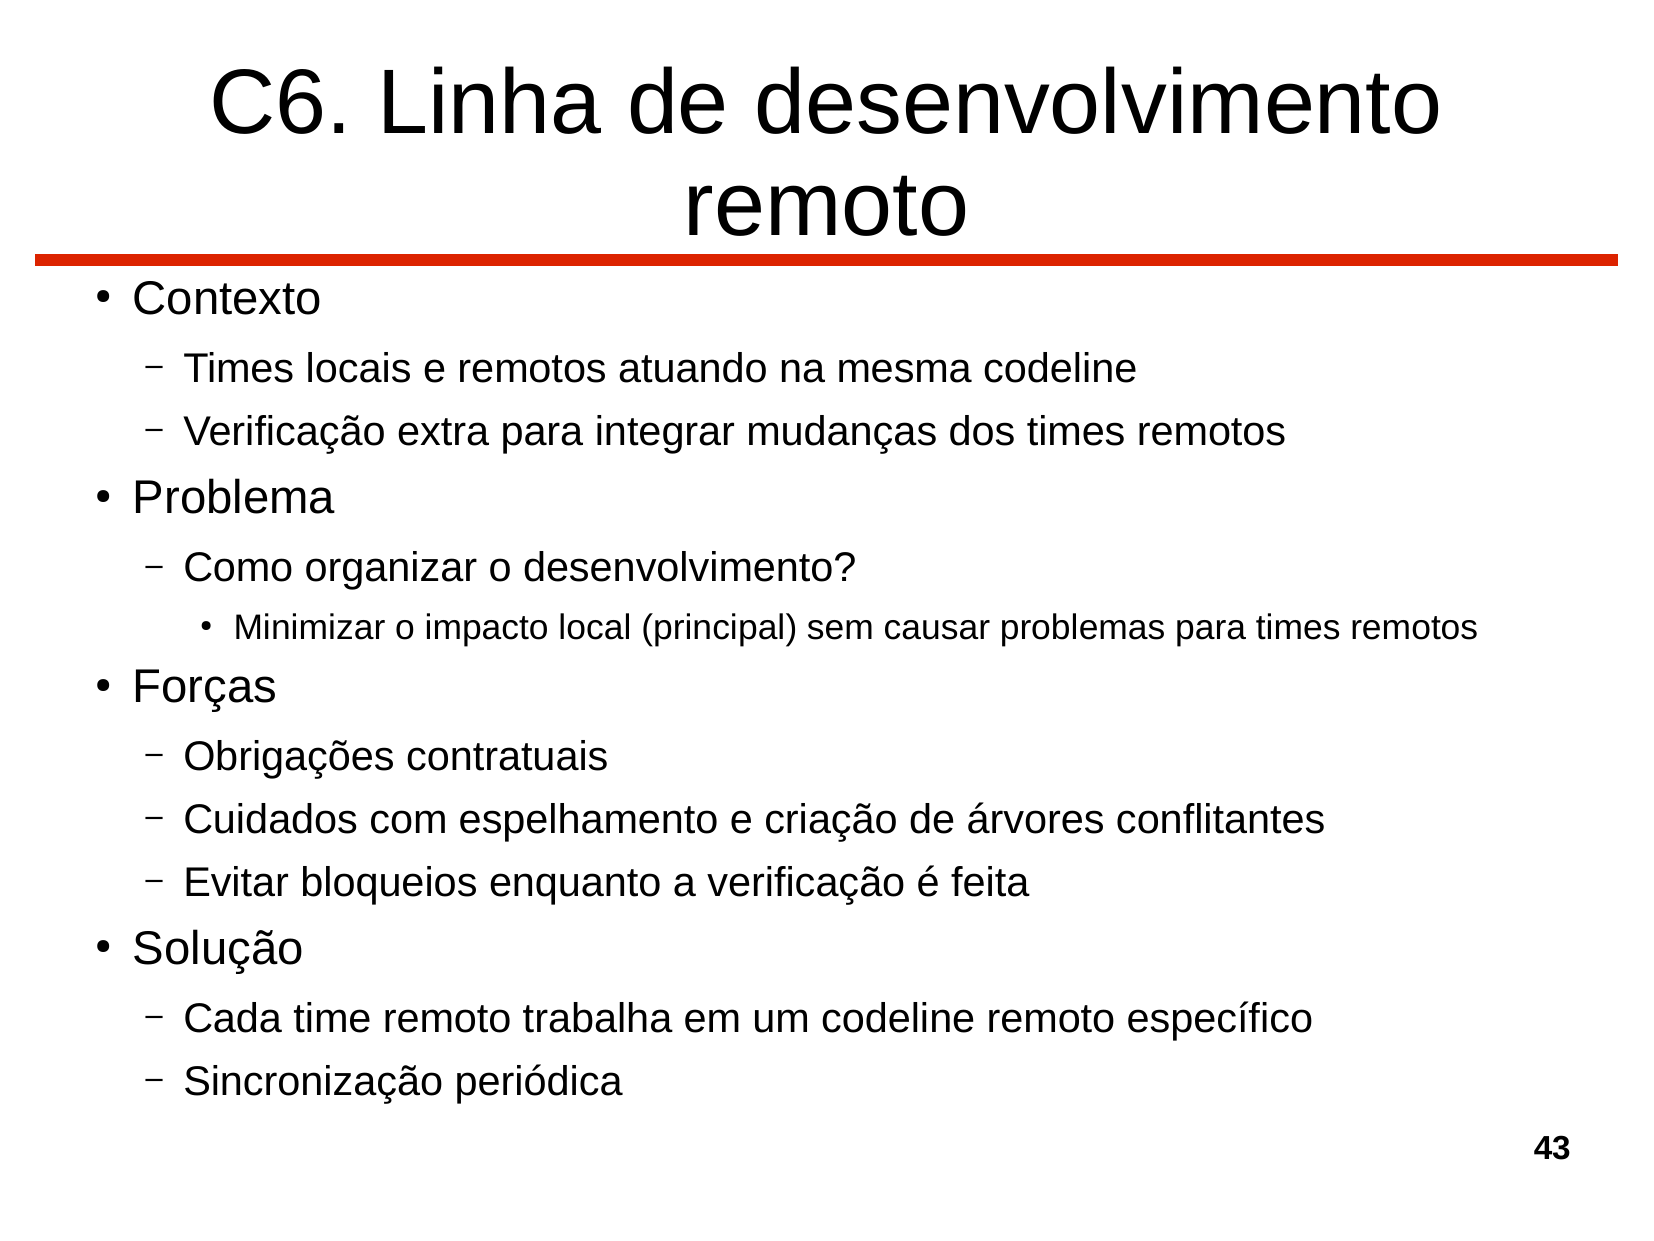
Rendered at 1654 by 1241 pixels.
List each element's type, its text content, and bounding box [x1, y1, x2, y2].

list Contexto Times locais e remotos atuando na mesma codeline Verificação extra para integrar mudanças dos times remotos Problema Como organizar o desenvolvimento? Minimizar o impacto local (principal) sem causar problemas para times remotos Forças Obrigações contratuais Cuidados com espelhamento e criação de árvores conflitantes Evitar bloqueios enquanto a verificação é feita Solução Cada time remoto trabalha em um codeline remoto específico Sincronização periódica [82, 271, 1571, 1111]
title C6. Linha de desenvolvimento remoto [82, 49, 1571, 257]
